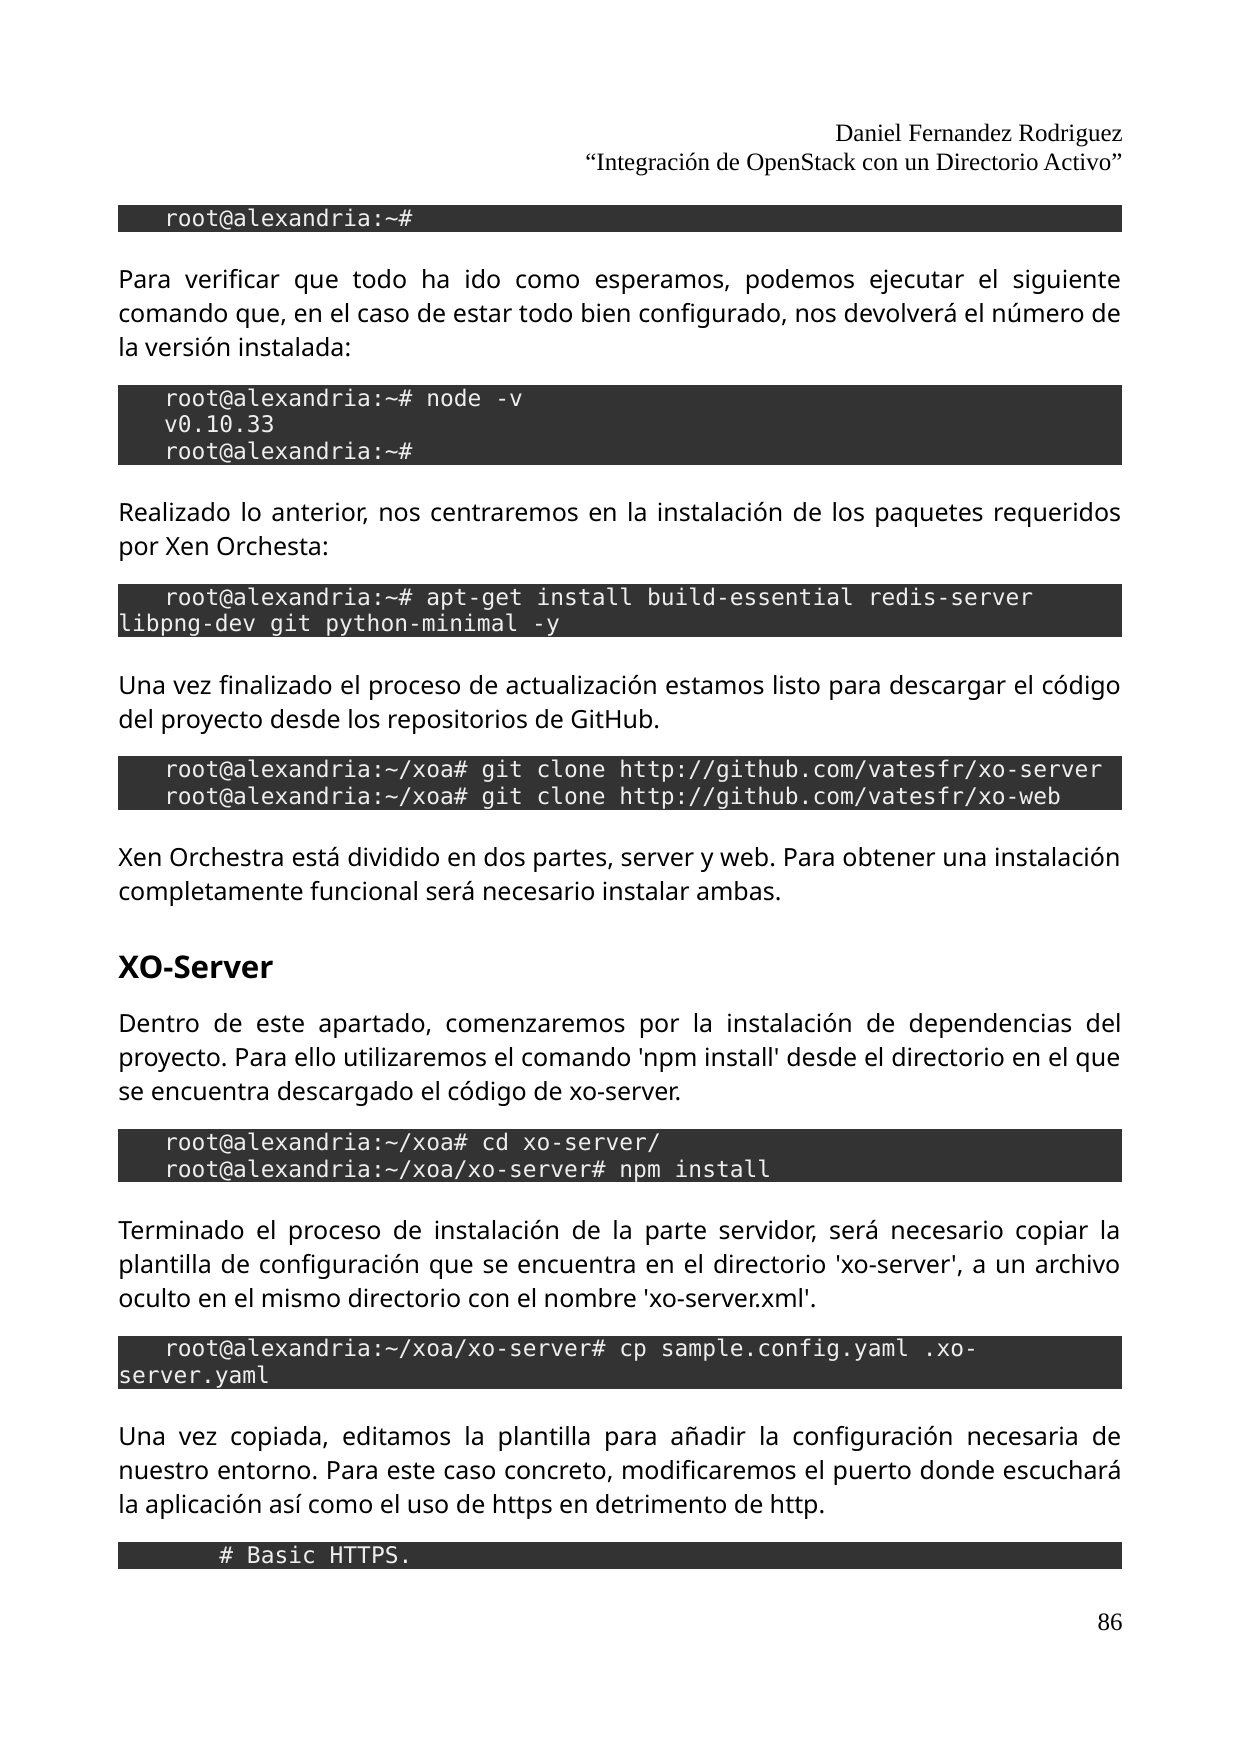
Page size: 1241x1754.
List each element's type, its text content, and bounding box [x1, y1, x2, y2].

text v0.10.33 [118, 412, 1122, 438]
text # Basic HTTPS. [118, 1542, 1122, 1569]
text Dentro de este apartado, comenzaremos por la instalación de dependencias del proyecto. Para ello utilizaremos el comando 'npm install' desde el directorio en el que se encuentra descargado el código de xo-server. [118, 1006, 1122, 1108]
text root@alexandria:~# [118, 438, 1122, 465]
text Para verificar que todo ha ido como esperamos, podemos ejecutar el siguiente comando que, en el caso de estar todo bien configurado, nos devolverá el número de la versión instalada: [118, 262, 1122, 364]
text Xen Orchestra está dividido en dos partes, server y web. Para obtener una instalación completamente funcional será necesario instalar ambas. [118, 840, 1122, 908]
text root@alexandria:~/xoa# cd xo-server/ [118, 1129, 1122, 1156]
text Realizado lo anterior, nos centraremos en la instalación de los paquetes requeridos por Xen Orchesta: [118, 495, 1122, 563]
text root@alexandria:~/xoa/xo-server# npm install [118, 1156, 1122, 1182]
text root@alexandria:~# [118, 205, 1122, 232]
text root@alexandria:~/xoa# git clone http://github.com/vatesfr/xo-server [118, 756, 1122, 783]
text Una vez copiada, editamos la plantilla para añadir la configuración necesaria de nuestro entorno. Para este caso concreto, modificaremos el puerto donde escuchará la aplicación así como el uso de https en detrimento de http. [118, 1419, 1122, 1521]
text Terminado el proceso de instalación de la parte servidor, será necesario copiar la plantilla de configuración que se encuentra en el directorio 'xo-server', a un archivo oculto en el mismo directorio con el nombre 'xo-server.xml'. [118, 1212, 1122, 1314]
text root@alexandria:~# apt-get install build-essential redis-server libpng-dev git python-minimal -y [118, 584, 1122, 637]
text root@alexandria:~# node -v [118, 385, 1122, 412]
text root@alexandria:~/xoa/xo-server# cp sample.config.yaml .xo-server.yaml [118, 1336, 1122, 1389]
text root@alexandria:~/xoa# git clone http://github.com/vatesfr/xo-web [118, 783, 1122, 810]
text Una vez finalizado el proceso de actualización estamos listo para descargar el código del proyecto desde los repositorios de GitHub. [118, 667, 1122, 735]
subtitle XO-Server [118, 945, 1122, 987]
